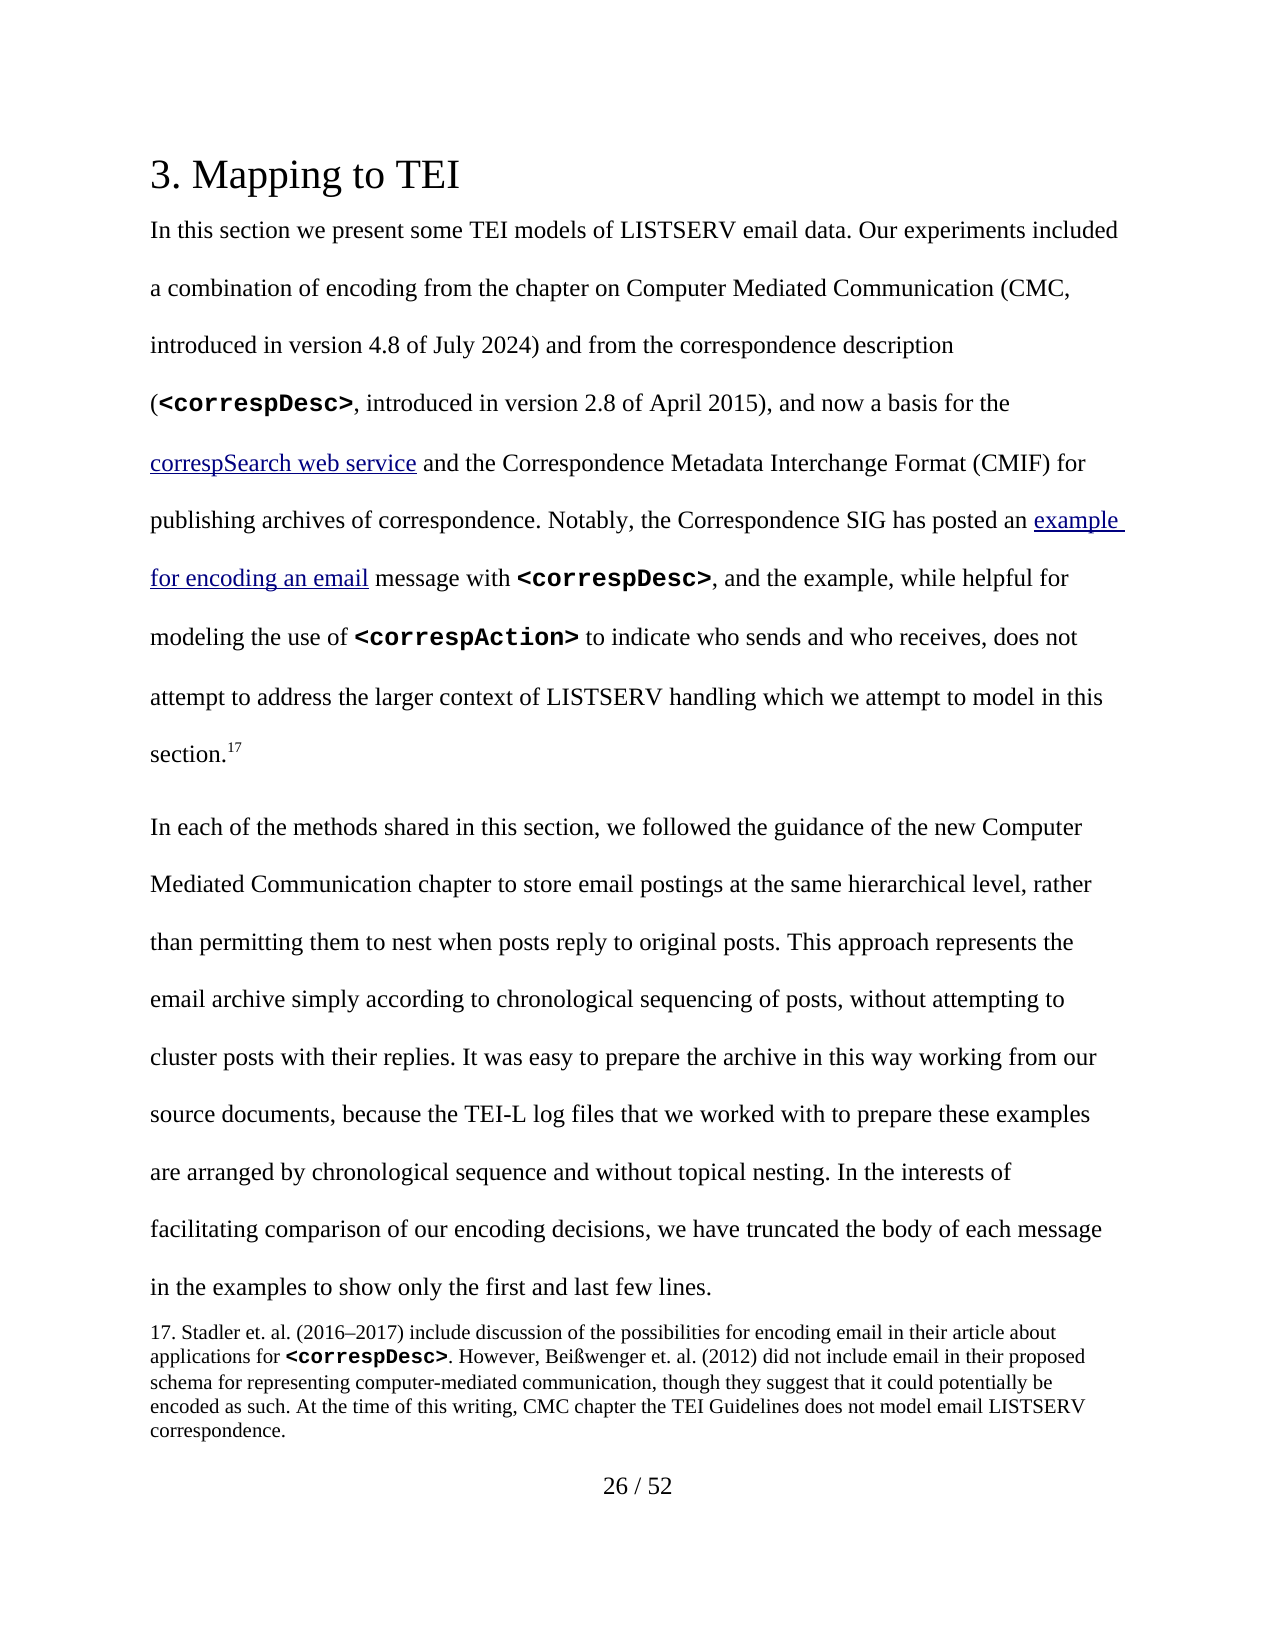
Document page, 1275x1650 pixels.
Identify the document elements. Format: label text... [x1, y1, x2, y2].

text In each of the methods shared in this section, we followed the guidance of the new Computer Mediated Communication chapter to store email postings at the same hierarchical level, rather than permitting them to nest when posts reply to original posts. This approach represents the email archive simply according to chronological sequencing of posts, without attempting to cluster posts with their replies. It was easy to prepare the archive in this way working from our source documents, because the TEI-L log files that we worked with to prepare these examples are arranged by chronological sequence and without topical nesting. In the interests of facilitating comparison of our encoding decisions, we have truncated the body of each message in the examples to show only the first and last few lines. [150, 812, 1125, 1300]
text . Stadler et. al. (2016–2017) include discussion of the possibilities for encoding email in their article about applications for <correspDesc>. However, Beißwenger et. al. (2012) did not include email in their proposed schema for representing computer-mediated communication, though they suggest that it could potentially be encoded as such. At the time of this writing, CMC chapter the TEI Guidelines does not model email LISTSERV correspondence. [150, 1320, 1125, 1442]
text In this section we present some TEI models of LISTSERV email data. Our experiments included a combination of encoding from the chapter on Computer Mediated Communication (CMC, introduced in version 4.8 of July 2024) and from the correspondence description (<correspDesc>, introduced in version 2.8 of April 2015), and now a basis for the correspSearch web service and the Correspondence Metadata Interchange Format (CMIF) for publishing archives of correspondence. Notably, the Correspondence SIG has posted an example for encoding an email message with <correspDesc>, and the example, while helpful for modeling the use of <correspAction> to indicate who sends and who receives, does not attempt to address the larger context of LISTSERV handling which we attempt to model in this section. [150, 216, 1125, 768]
subtitle 3. Mapping to TEI [150, 150, 1125, 198]
